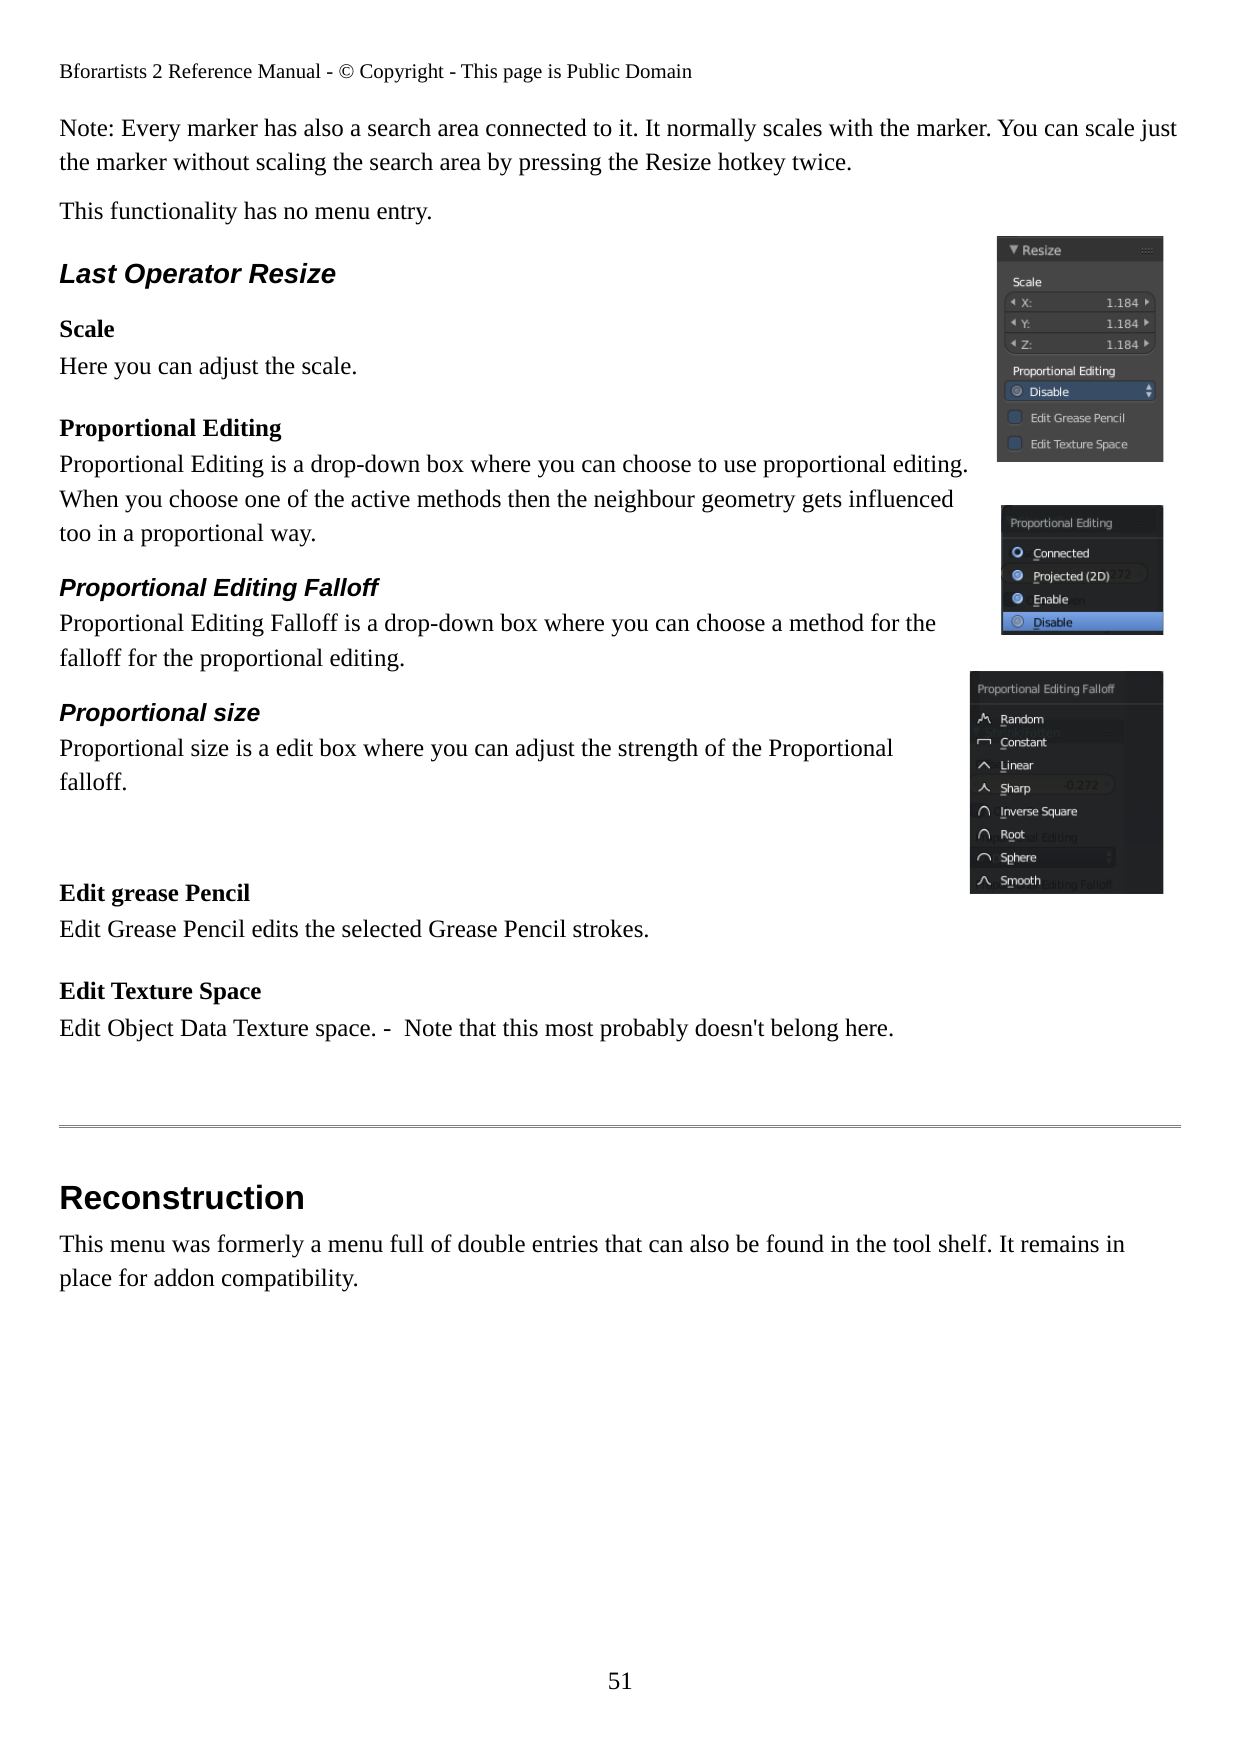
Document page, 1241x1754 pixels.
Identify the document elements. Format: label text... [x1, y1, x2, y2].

subtitle Scale [59, 314, 996, 343]
text Note: Every marker has also a search area connected to it. It normally scales with the marker. You can scale just the marker without scaling the search area by pressing the Resize hotkey twice. [59, 113, 1181, 176]
subtitle [1164, 413, 1181, 441]
text Proportional Editing is a drop-down box where you can choose to use proportional editing. When you choose one of the active methods then the neighbour geometry gets influenced too in a proportional way. [59, 449, 1181, 547]
picture [996, 236, 1164, 462]
text This menu was formerly a menu full of double entries that can also be found in the tool shelf. It remains in place for addon compatibility. [59, 1229, 1181, 1292]
subtitle Proportional Editing [59, 413, 996, 441]
text Proportional Editing Falloff is a drop-down box where you can choose a method for the falloff for the proportional editing. [59, 608, 1181, 672]
subtitle Edit Texture Space [59, 976, 1181, 1005]
subtitle [1164, 698, 1181, 727]
picture [1001, 505, 1164, 635]
subtitle [1164, 314, 1181, 343]
subtitle Last Operator Resize [59, 258, 996, 289]
text Edit Grease Pencil edits the selected Grease Pencil strokes. [59, 914, 1181, 943]
text This functionality has no menu entry. [59, 196, 1181, 225]
picture [969, 671, 1164, 894]
subtitle Proportional size [59, 698, 969, 727]
text Edit Object Data Texture space. - Note that this most probably doesn't belong here. [59, 1013, 1181, 1041]
subtitle Edit grease Pencil [59, 878, 1181, 907]
text Here you can adjust the scale. [59, 351, 996, 380]
subtitle [1164, 258, 1181, 289]
subtitle Reconstruction [59, 1178, 1181, 1216]
text Proportional size is a edit box where you can adjust the strength of the Proportional falloff. [59, 733, 969, 796]
subtitle Proportional Editing Falloff [59, 573, 1001, 602]
